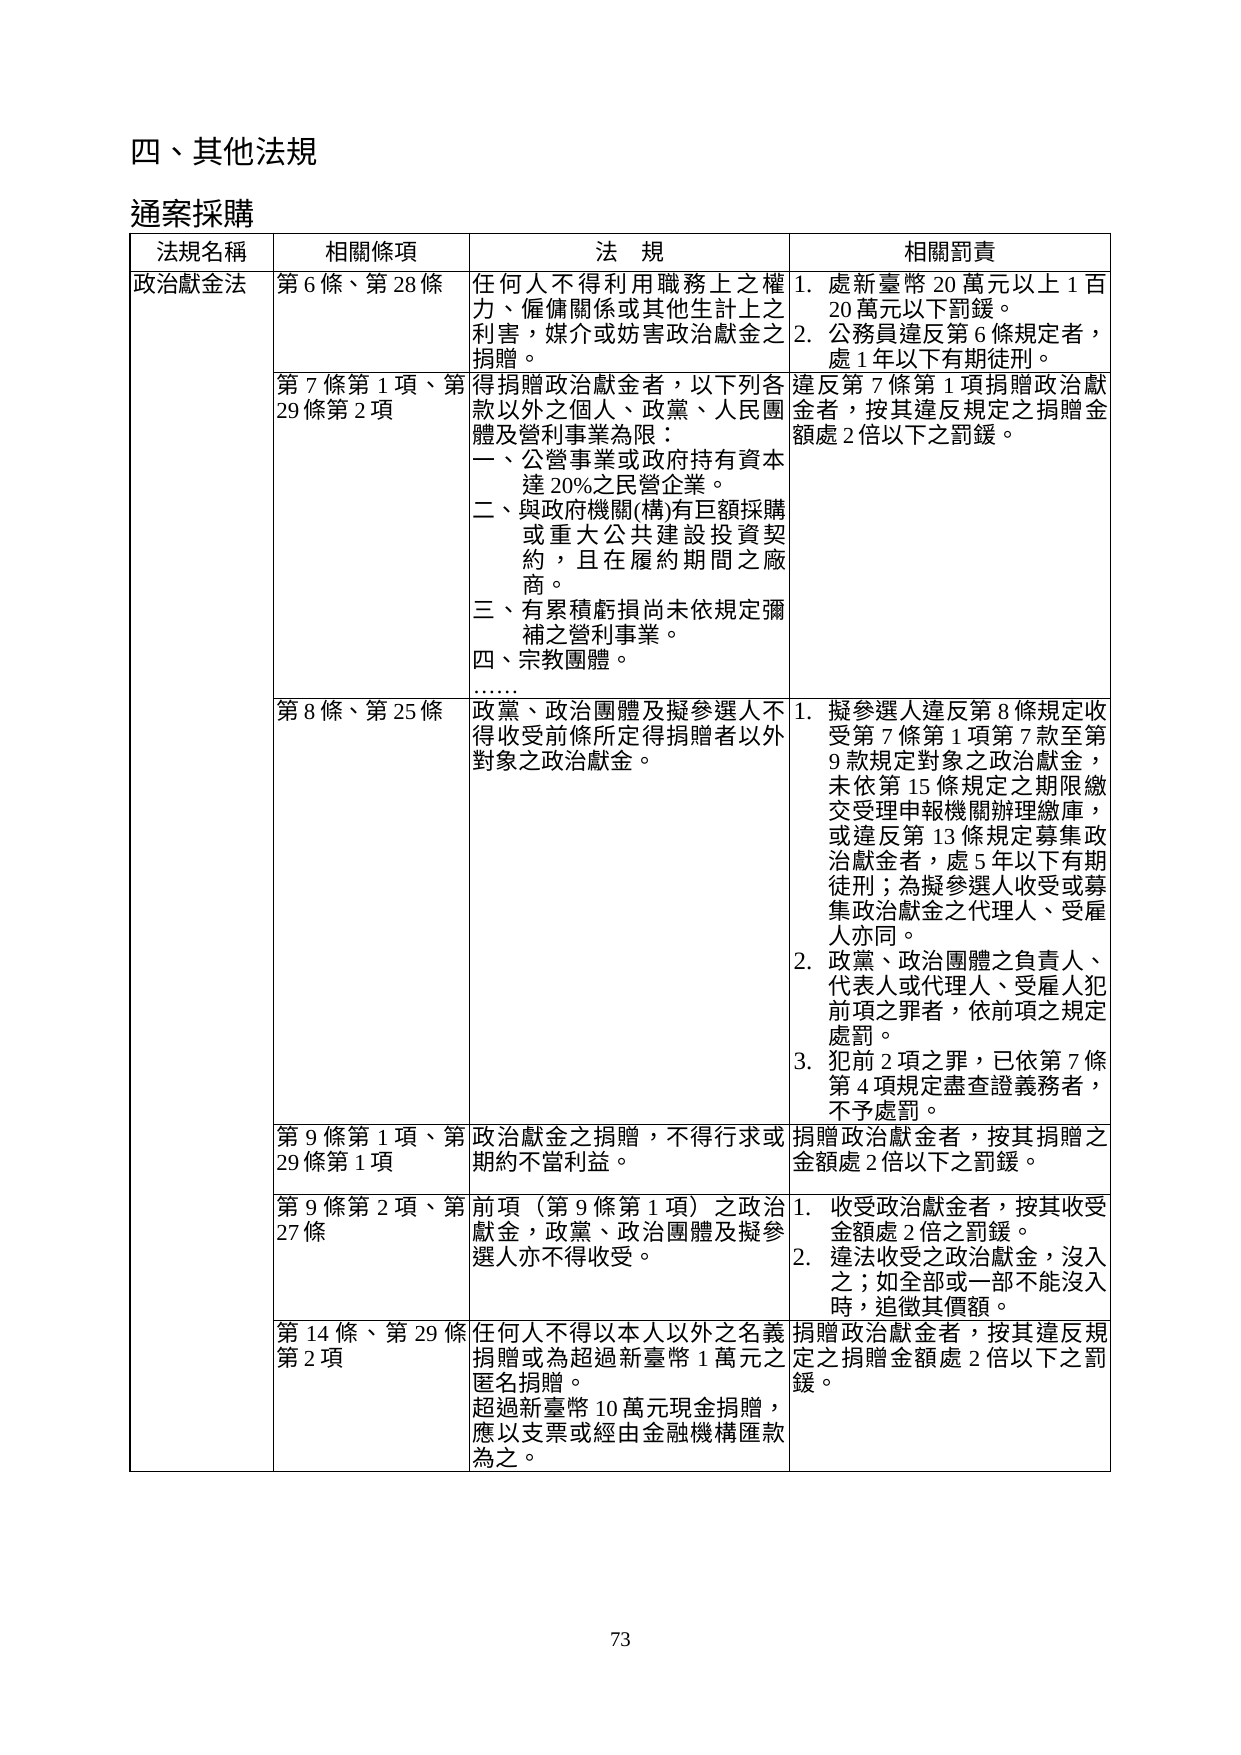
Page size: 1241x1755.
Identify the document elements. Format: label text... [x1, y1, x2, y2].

table_cell 第6條、第28條 [274, 272, 469, 372]
text 通案採購 [130, 170, 1110, 233]
table_header 法規名稱 [131, 234, 273, 271]
table_cell 得捐贈政治獻金者，以下列各款以外之個人、政黨、人民團體及營利事業為限： 一、公營事業或政府持有資本達20%之民營企業。 二、與政府機關(構)有巨額採購或重大公共建設投資契約，且在履約期間之廠商。 三、有累積虧損尚未依規定彌補之營利事業。 四、宗教團體。 …… [470, 373, 789, 698]
table_cell 任何人不得以本人以外之名義捐贈或為超過新臺幣1萬元之匿名捐贈。 超過新臺幣10萬元現金捐贈，應以支票或經由金融機構匯款為之。 [470, 1321, 789, 1471]
table_cell 前項（第9條第1項）之政治獻金，政黨、政治團體及擬參選人亦不得收受。 [470, 1195, 789, 1320]
table_cell 第14條、第29條第2項 [274, 1321, 469, 1471]
table_header 相關條項 [274, 234, 469, 271]
text 四、其他法規 [130, 108, 1110, 170]
table_cell 政黨、政治團體及擬參選人不得收受前條所定得捐贈者以外對象之政治獻金。 [470, 699, 789, 1124]
table_cell 第8條、第25條 [274, 699, 469, 1124]
table_header 相關罰責 [790, 234, 1110, 271]
table_cell 捐贈政治獻金者，按其違反規定之捐贈金額處2倍以下之罰鍰。 [790, 1321, 1110, 1471]
table_cell 擬參選人違反第8條規定收受第7條第1項第7款至第9款規定對象之政治獻金，未依第15條規定之期限繳交受理申報機關辦理繳庫，或違反第13條規定募集政治獻金者，處5年以下有期徒刑；為擬參選人收受或募集政治獻金之代理人、受雇人亦同。 政黨、政治團體之負責人、代表人或代理人、受雇人犯前項之罪者，依前項之規定處罰。 犯前2項之罪，已依第7條第4項規定盡查證義務者，不予處罰。 [790, 699, 1110, 1124]
table_header 法 規 [470, 234, 789, 271]
table_cell 收受政治獻金者，按其收受金額處2倍之罰鍰。 違法收受之政治獻金，沒入之；如全部或一部不能沒入時，追徵其價額。 [790, 1195, 1110, 1320]
table_cell 違反第7條第1項捐贈政治獻金者，按其違反規定之捐贈金額處2倍以下之罰鍰。 [790, 373, 1110, 698]
table_cell 第7條第1項、第29條第2項 [274, 373, 469, 698]
table_cell 第9條第2項、第27條 [274, 1195, 469, 1320]
table_cell 政治獻金法 [131, 272, 273, 1471]
table_cell 第9條第1項、第29條第1項 [274, 1125, 469, 1194]
table_cell 任何人不得利用職務上之權力、僱傭關係或其他生計上之利害，媒介或妨害政治獻金之捐贈。 [470, 272, 789, 372]
table_cell 政治獻金之捐贈，不得行求或期約不當利益。 [470, 1125, 789, 1194]
table_cell 處新臺幣20萬元以上1百20萬元以下罰鍰。 公務員違反第6條規定者，處1年以下有期徒刑。 [790, 272, 1110, 372]
table_cell 捐贈政治獻金者，按其捐贈之金額處2倍以下之罰鍰。 [790, 1125, 1110, 1194]
